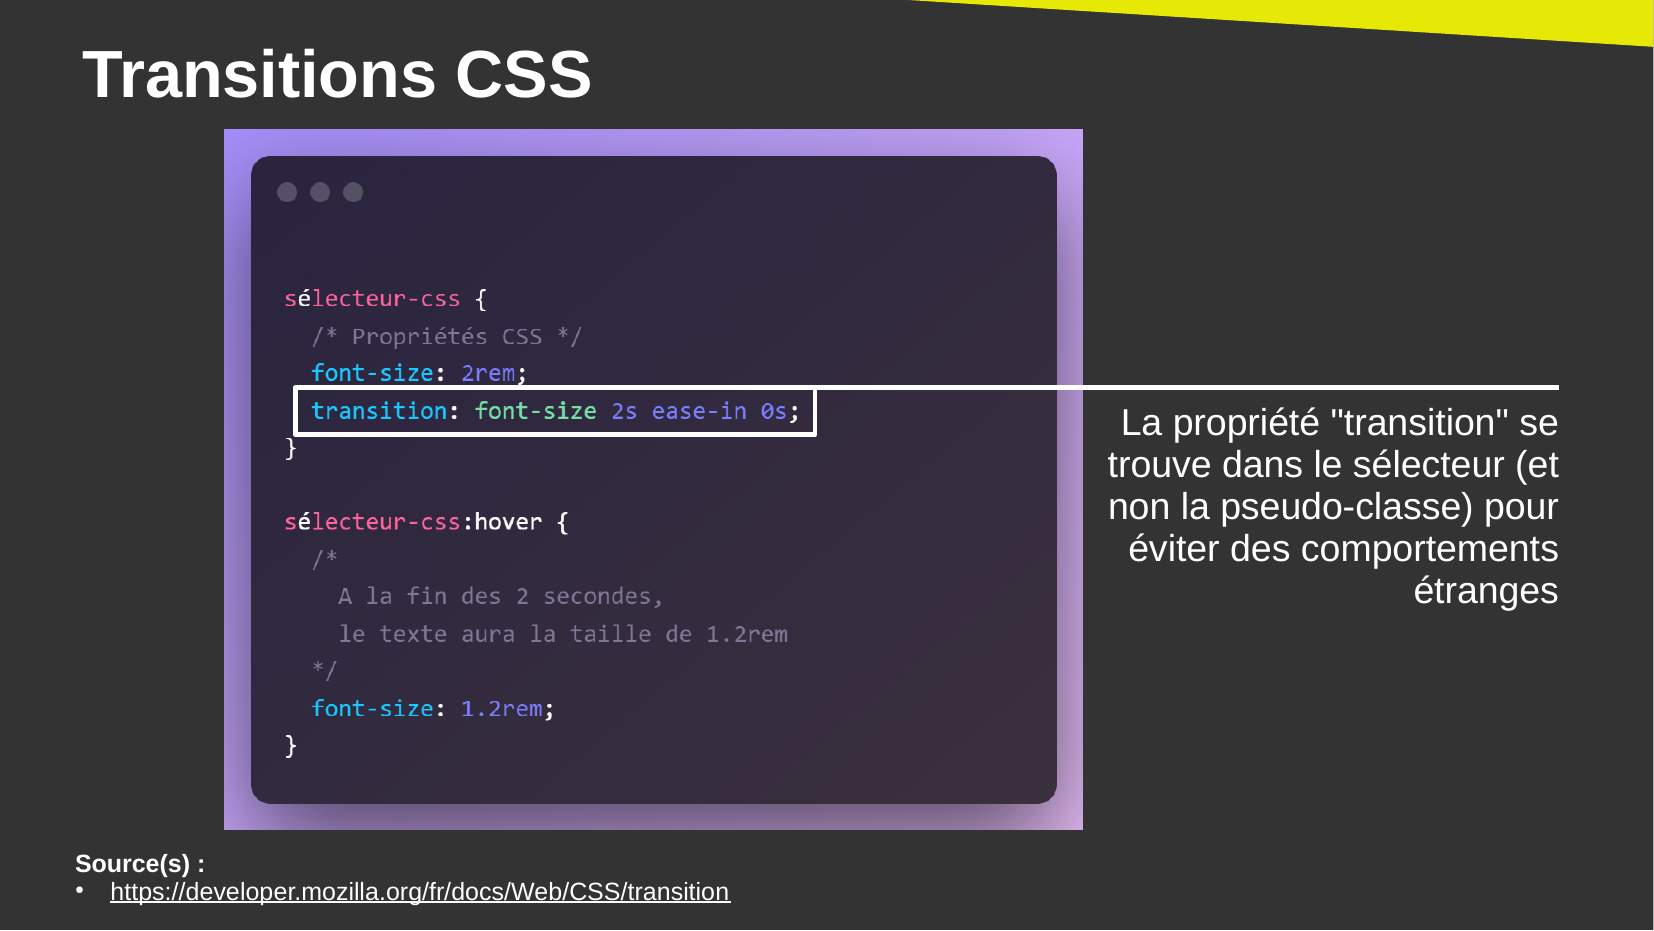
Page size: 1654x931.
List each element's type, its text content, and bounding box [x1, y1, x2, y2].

title Transitions CSS [82, 37, 1571, 114]
title La propriété "transition" se trouve dans le sélecteur (et non la pseudo-classe) pour éviter des comportements étranges [1094, 401, 1560, 612]
text_box Source(s) : https://developer.mozilla.org/fr/docs/Web/CSS/transition [60, 841, 1546, 931]
picture [224, 129, 1083, 830]
text_box [908, 0, 1654, 47]
picture [298, 390, 813, 432]
